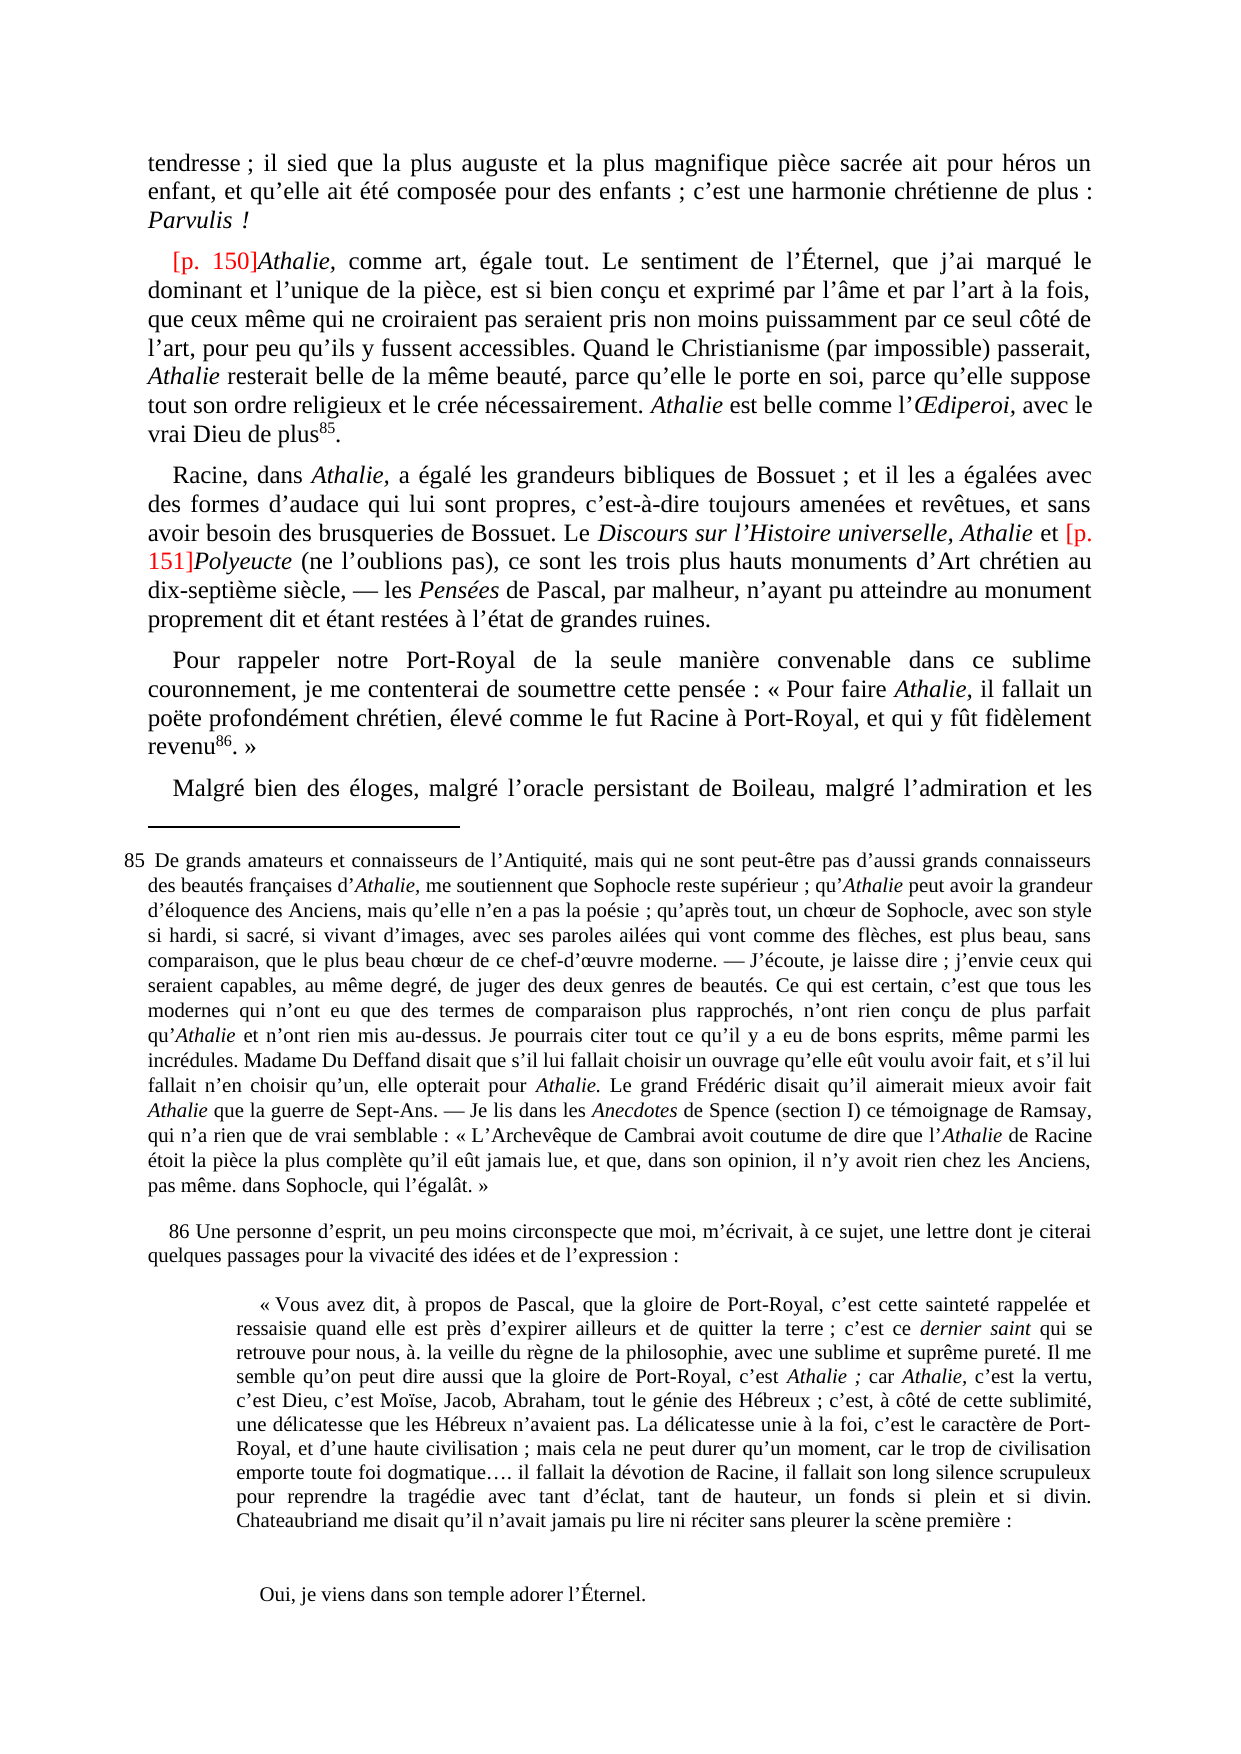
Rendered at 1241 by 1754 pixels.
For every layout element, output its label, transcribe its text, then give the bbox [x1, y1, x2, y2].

text Oui, je viens dans son temple adorer l’Éternel. [236, 1582, 1093, 1606]
text Pour rappeler notre Port-Royal de la seule manière convenable dans ce sublime couronnement, je me contenterai de soumettre cette pensée : « Pour faire Athalie, il fallait un poëte profondément chrétien, élevé comme le fut Racine à Port-Royal, et qui y fût fidèlement revenu. » [148, 645, 1093, 760]
text De grands amateurs et connaisseurs de l’Antiquité, mais qui ne sont peut-être pas d’aussi grands connaisseurs des beautés françaises d’Athalie, me soutiennent que Sophocle reste supérieur ; qu’Athalie peut avoir la grandeur d’éloquence des Anciens, mais qu’elle n’en a pas la poésie ; qu’après tout, un chœur de Sophocle, avec son style si hardi, si sacré, si vivant d’images, avec ses paroles ailées qui vont comme des flèches, est plus beau, sans comparaison, que le plus beau chœur de ce chef-d’œuvre moderne. — J’écoute, je laisse dire ; j’envie ceux qui seraient capables, au même degré, de juger des deux genres de beautés. Ce qui est certain, c’est que tous les modernes qui n’ont eu que des termes de comparaison plus rapprochés, n’ont rien conçu de plus parfait qu’Athalie et n’ont rien mis au-dessus. Je pourrais citer tout ce qu’il y a eu de bons esprits, même parmi les incrédules. Madame Du Deffand disait que s’il lui fallait choisir un ouvrage qu’elle eût voulu avoir fait, et s’il lui fallait n’en choisir qu’un, elle opterait pour Athalie. Le grand Frédéric disait qu’il aimerait mieux avoir fait Athalie que la guerre de Sept-Ans. — Je lis dans les Anecdotes de Spence (section I) ce témoignage de Ramsay, qui n’a rien que de vrai semblable : « L’Archevêque de Cambrai avoit coutume de dire que l’Athalie de Racine étoit la pièce la plus complète qu’il eût jamais lue, et que, dans son opinion, il n’y avoit rien chez les Anciens, pas même. dans Sophocle, qui l’égalât. » [124, 848, 1093, 1198]
text tendresse ; il sied que la plus auguste et la plus magnifique pièce sacrée ait pour héros un enfant, et qu’elle ait été composée pour des enfants ; c’est une harmonie chrétienne de plus : Parvulis ! [148, 148, 1093, 234]
text « Vous avez dit, à propos de Pascal, que la gloire de Port-Royal, c’est cette sainteté rappelée et ressaisie quand elle est près d’expirer ailleurs et de quitter la terre ; c’est ce dernier saint qui se retrouve pour nous, à. la veille du règne de la philosophie, avec une sublime et suprême pureté. Il me semble qu’on peut dire aussi que la gloire de Port-Royal, c’est Athalie ; car Athalie, c’est la vertu, c’est Dieu, c’est Moïse, Jacob, Abraham, tout le génie des Hébreux ; c’est, à côté de cette sublimité, une délicatesse que les Hébreux n’avaient pas. La délicatesse unie à la foi, c’est le caractère de Port-Royal, et d’une haute civilisation ; mais cela ne peut durer qu’un moment, car le trop de civilisation emporte toute foi dogmatique…. il fallait la dévotion de Racine, il fallait son long silence scrupuleux pour reprendre la tragédie avec tant d’éclat, tant de hauteur, un fonds si plein et si divin. Chateaubriand me disait qu’il n’avait jamais pu lire ni réciter sans pleurer la scène première : [236, 1292, 1093, 1532]
text Une personne d’esprit, un peu moins circonspecte que moi, m’écrivait, à ce sujet, une lettre dont je citerai quelques passages pour la vivacité des idées et de l’expression : [148, 1218, 1093, 1267]
text Racine, dans Athalie, a égalé les grandeurs bibliques de Bossuet ; et il les a égalées avec des formes d’audace qui lui sont propres, c’est-à-dire toujours amenées et revêtues, et sans avoir besoin des brusqueries de Bossuet. Le Discours sur l’Histoire universelle, Athalie et [p. 151]Polyeucte (ne l’oublions pas), ce sont les trois plus hauts monuments d’Art chrétien au dix-septième siècle, — les Pensées de Pascal, par malheur, n’ayant pu atteindre au monument proprement dit et étant restées à l’état de grandes ruines. [148, 460, 1093, 633]
text [p. 150]Athalie, comme art, égale tout. Le sentiment de l’Éternel, que j’ai marqué le dominant et l’unique de la pièce, est si bien conçu et exprimé par l’âme et par l’art à la fois, que ceux même qui ne croiraient pas seraient pris non moins puissamment par ce seul côté de l’art, pour peu qu’ils y fussent accessibles. Quand le Christianisme (par impossible) passerait, Athalie resterait belle de la même beauté, parce qu’elle le porte en soi, parce qu’elle suppose tout son ordre religieux et le crée nécessairement. Athalie est belle comme l’Œdiperoi, avec le vrai Dieu de plus. [148, 246, 1093, 448]
text Malgré bien des éloges, malgré l’oracle persistant de Boileau, malgré l’admiration et les [148, 773, 1093, 801]
